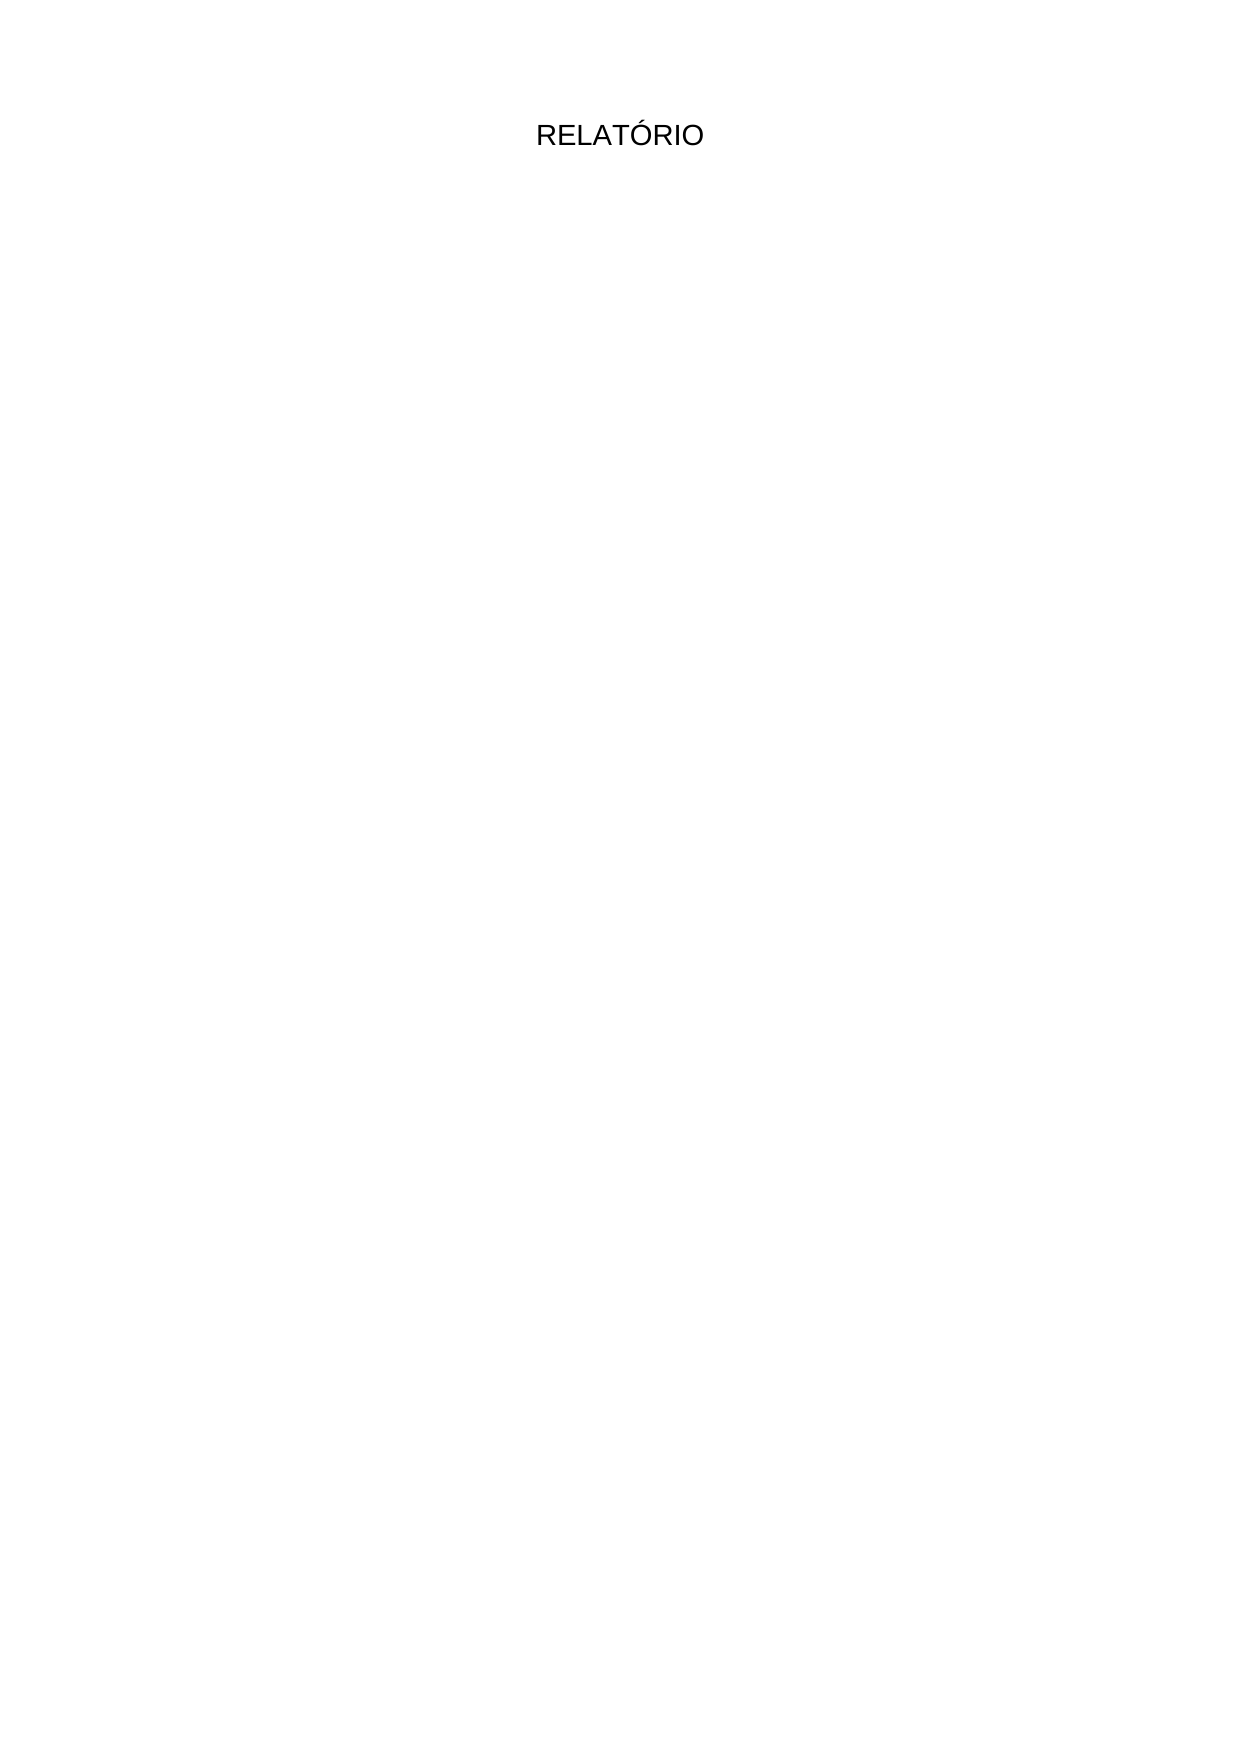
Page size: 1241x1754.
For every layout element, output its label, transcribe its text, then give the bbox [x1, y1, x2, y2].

text RELATÓRIO [118, 118, 1122, 152]
